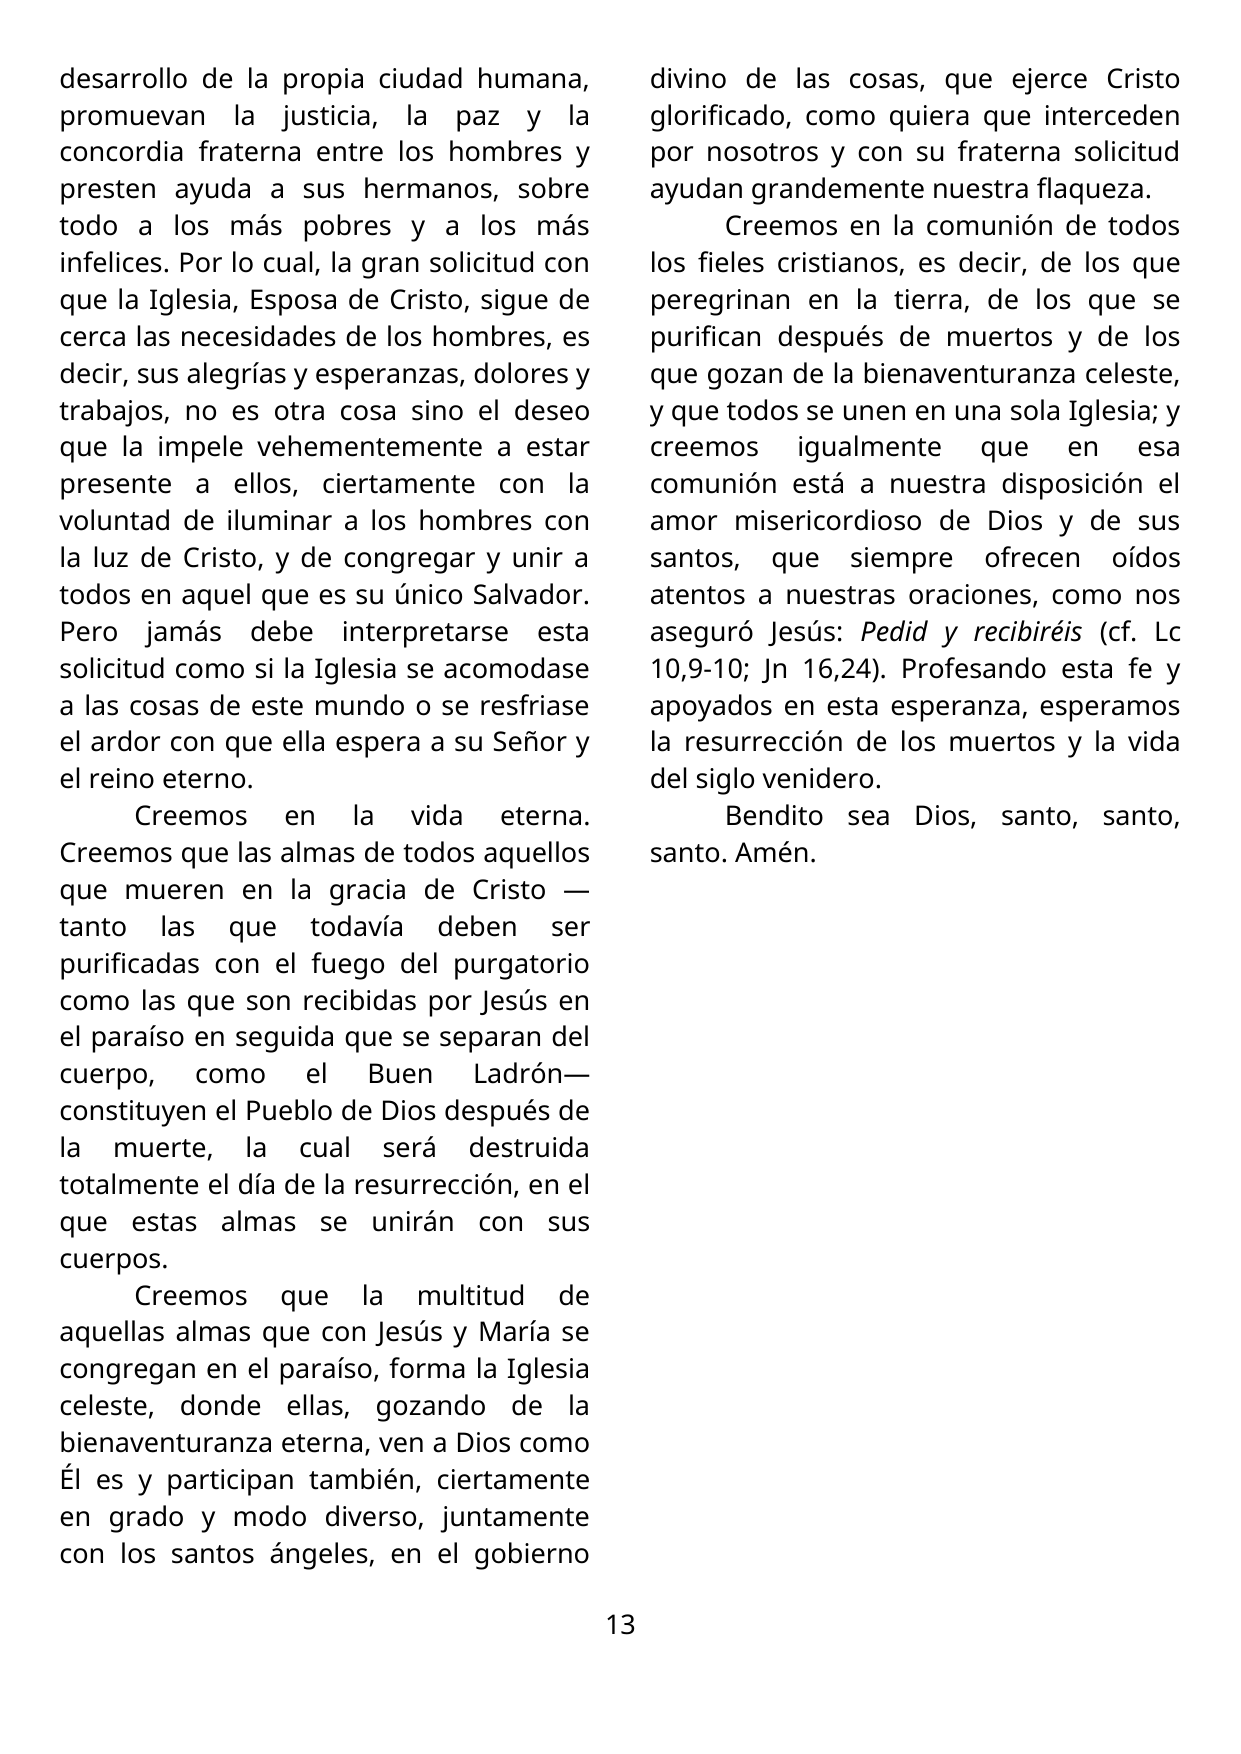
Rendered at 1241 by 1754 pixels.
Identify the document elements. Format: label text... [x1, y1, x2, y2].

subtitle divino de las cosas, que ejerce Cristo glorificado, como quiera que interceden por nosotros y con su fraterna solicitud ayudan grandemente nuestra flaqueza. [649, 59, 1181, 207]
subtitle Bendito sea Dios, santo, santo, santo. Amén. [649, 797, 1181, 870]
subtitle Creemos que la multitud de aquellas almas que con Jesús y María se congregan en el paraíso, forma la Iglesia celeste, donde ellas, gozando de la bienaventuranza eterna, ven a Dios como Él es y participan también, ciertamente en grado y modo diverso, juntamente con los santos ángeles, en el gobierno [59, 1276, 591, 1571]
subtitle Creemos en la comunión de todos los fieles cristianos, es decir, de los que peregrinan en la tierra, de los que se purifican después de muertos y de los que gozan de la bienaventuranza celeste, y que todos se unen en una sola Iglesia; y creemos igualmente que en esa comunión está a nuestra disposición el amor misericordioso de Dios y de sus santos, que siempre ofrecen oídos atentos a nuestras oraciones, como nos aseguró Jesús: Pedid y recibiréis (cf. Lc 10,9-10; Jn 16,24). Profesando esta fe y apoyados en esta esperanza, esperamos la resurrección de los muertos y la vida del siglo venidero. [649, 207, 1181, 797]
subtitle Creemos en la vida eterna. Creemos que las almas de todos aquellos que mueren en la gracia de Cristo —tanto las que todavía deben ser purificadas con el fuego del purgatorio como las que son recibidas por Jesús en el paraíso en seguida que se separan del cuerpo, como el Buen Ladrón— constituyen el Pueblo de Dios después de la muerte, la cual será destruida totalmente el día de la resurrección, en el que estas almas se unirán con sus cuerpos. [59, 797, 591, 1276]
subtitle desarrollo de la propia ciudad humana, promuevan la justicia, la paz y la concordia fraterna entre los hombres y presten ayuda a sus hermanos, sobre todo a los más pobres y a los más infelices. Por lo cual, la gran solicitud con que la Iglesia, Esposa de Cristo, sigue de cerca las necesidades de los hombres, es decir, sus alegrías y esperanzas, dolores y trabajos, no es otra cosa sino el deseo que la impele vehementemente a estar presente a ellos, ciertamente con la voluntad de iluminar a los hombres con la luz de Cristo, y de congregar y unir a todos en aquel que es su único Salvador. Pero jamás debe interpretarse esta solicitud como si la Iglesia se acomodase a las cosas de este mundo o se resfriase el ardor con que ella espera a su Señor y el reino eterno. [59, 59, 591, 797]
